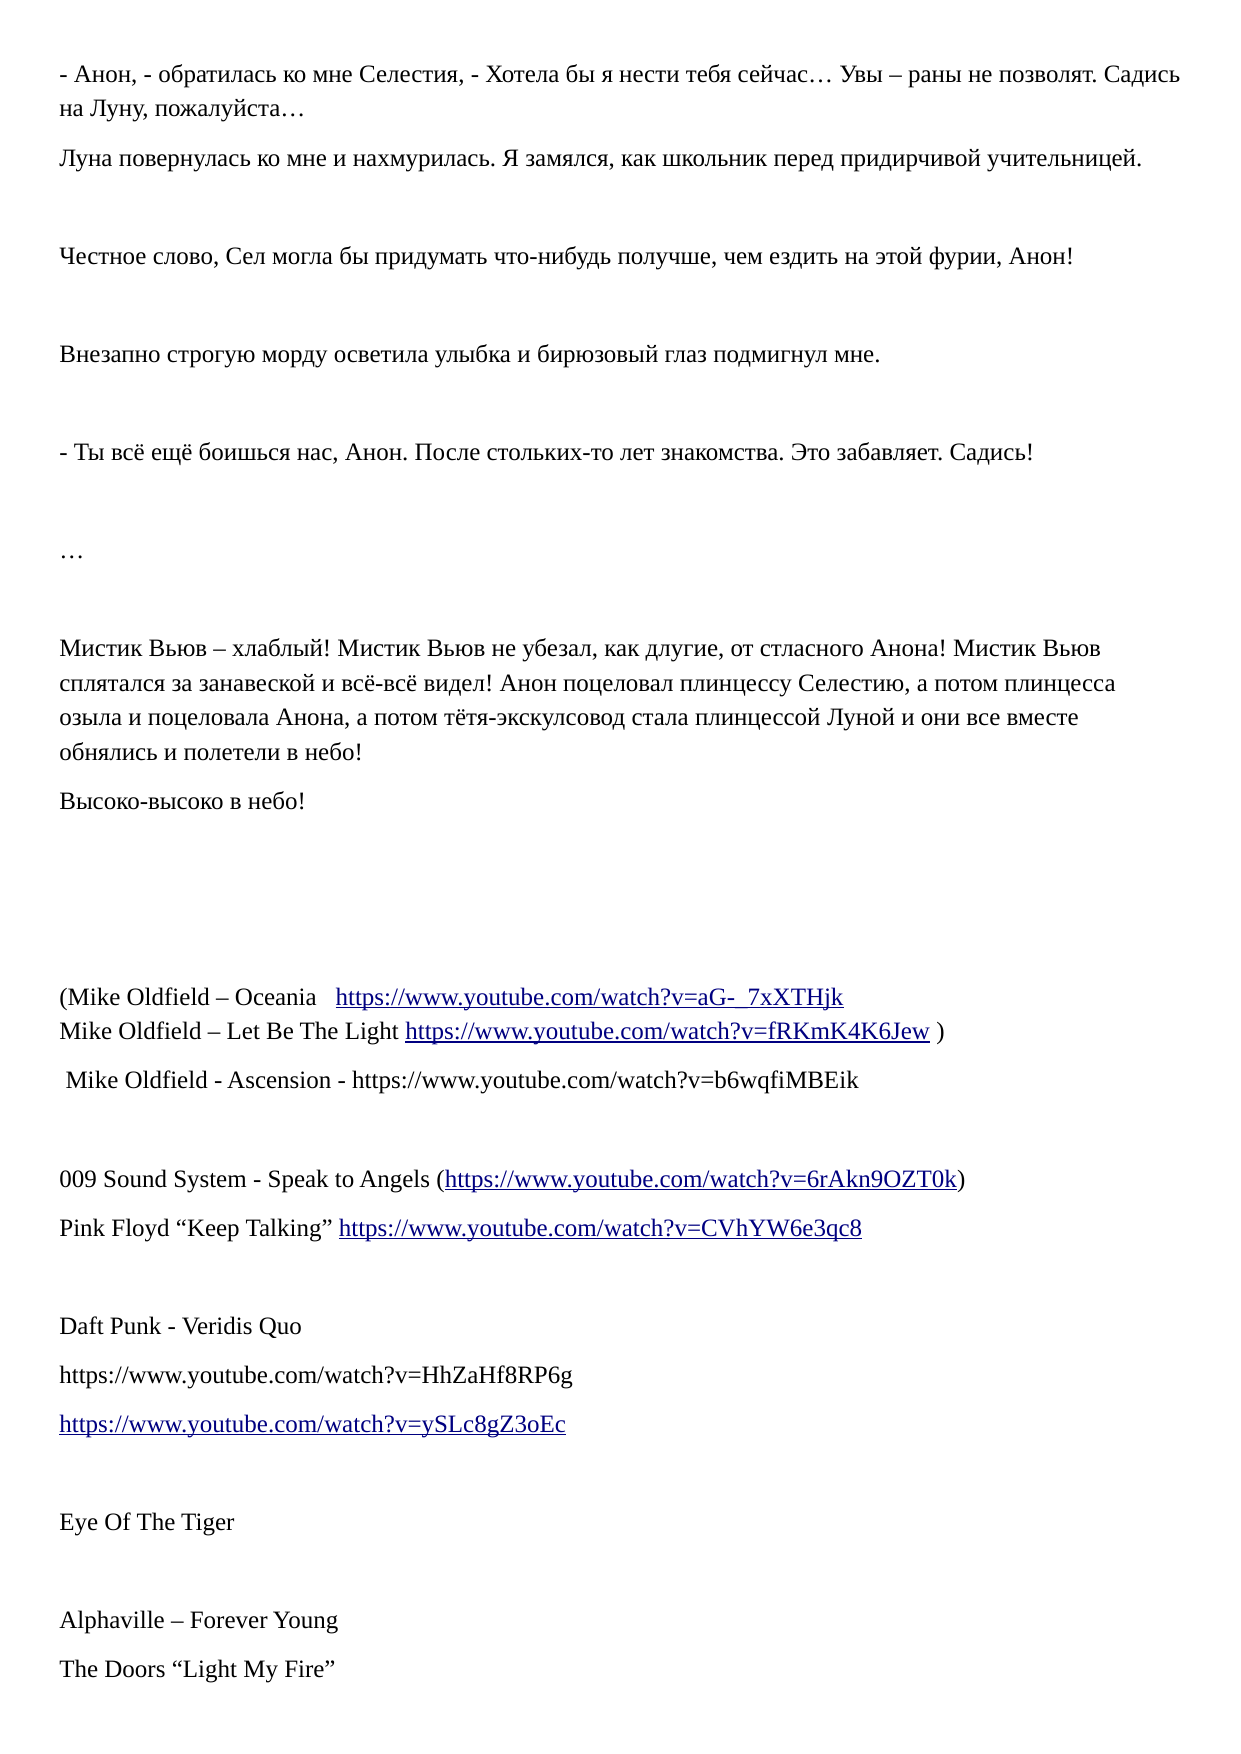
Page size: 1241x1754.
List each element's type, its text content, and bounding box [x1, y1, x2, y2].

text Daft Punk - Veridis Quo [59, 1311, 1181, 1339]
text Высоко-высоко в небо! [59, 786, 1181, 814]
text (Mike Oldfield – Oceania https://www.youtube.com/watch?v=aG-_7xXTHjk Mike Oldfield – Let Be The Light https://www.youtube.com/watch?v=fRKmK4K6Jew ) [59, 982, 1181, 1045]
text https://www.youtube.com/watch?v=HhZaHf8RP6g [59, 1360, 1181, 1389]
text https://www.youtube.com/watch?v=ySLc8gZ3oEc [59, 1409, 1181, 1438]
text Внезапно строгую морду осветила улыбка и бирюзовый глаз подмигнул мне. [59, 339, 1181, 368]
text … [59, 535, 1181, 564]
text Pink Floyd “Keep Talking” https://www.youtube.com/watch?v=CVhYW6e3qc8 [59, 1213, 1181, 1241]
text 009 Sound System - Speak to Angels (https://www.youtube.com/watch?v=6rAkn9OZT0k) [59, 1164, 1181, 1192]
text - Анон, - обратилась ко мне Селестия, - Хотела бы я нести тебя сейчас… Увы – раны не позволят. Садись на Луну, пожалуйста… [59, 59, 1181, 122]
text - Ты всё ещё боишься нас, Анон. После стольких-то лет знакомства. Это забавляет. Садись! [59, 437, 1181, 466]
text Честное слово, Сел могла бы придумать что-нибудь получше, чем ездить на этой фурии, Анон! [59, 241, 1181, 269]
text Mike Oldfield - Ascension - https://www.youtube.com/watch?v=b6wqfiMBEik [59, 1066, 1181, 1094]
text Луна повернулась ко мне и нахмурилась. Я замялся, как школьник перед придирчивой учительницей. [59, 143, 1181, 171]
text Alphaville – Forever Young [59, 1605, 1181, 1634]
text The Doors “Light My Fire” [59, 1654, 1181, 1683]
text Eye Of The Tiger [59, 1507, 1181, 1536]
text Мистик Вьюв – хлаблый! Мистик Вьюв не убезал, как длугие, от стласного Анона! Мистик Вьюв сплятался за занавеской и всё-всё видел! Анон поцеловал плинцессу Селестию, а потом плинцесса озыла и поцеловала Анона, а потом тётя-экскулсовод стала плинцессой Луной и они все вместе обнялись и полетели в небо! [59, 633, 1181, 765]
